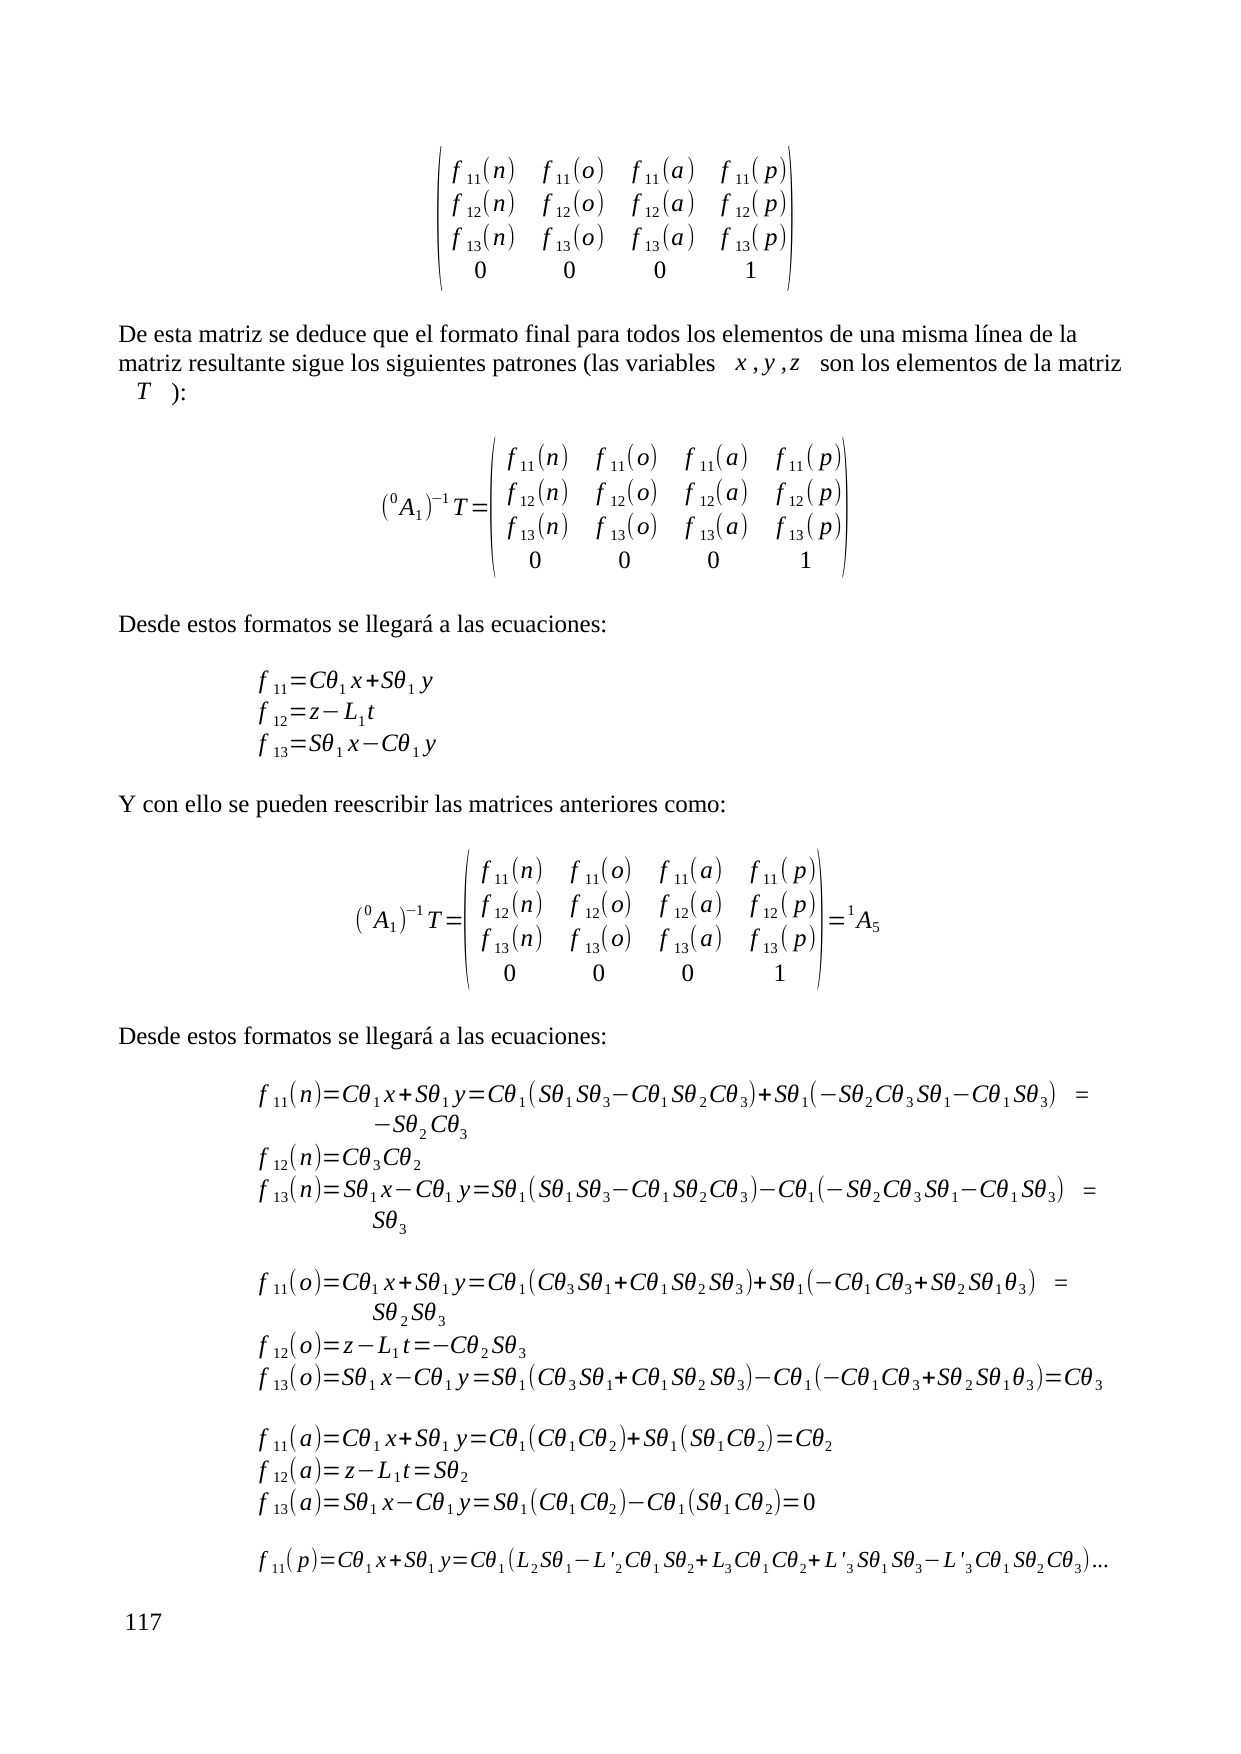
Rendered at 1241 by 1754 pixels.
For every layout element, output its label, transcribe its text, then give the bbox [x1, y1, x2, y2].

text Y con ello se pueden reescribir las matrices anteriores como: [118, 789, 1122, 818]
text De esta matriz se deduce que el formato final para todos los elementos de una misma línea de la matriz resultante sigue los siguientes patrones (las variablesson los elementos de la matriz): [118, 319, 1122, 406]
text = [236, 1174, 1122, 1206]
text = [236, 1079, 1122, 1111]
text = [236, 1267, 1122, 1298]
text Desde estos formatos se llegará a las ecuaciones: [118, 609, 1122, 638]
text Desde estos formatos se llegará a las ecuaciones: [118, 1021, 1122, 1050]
